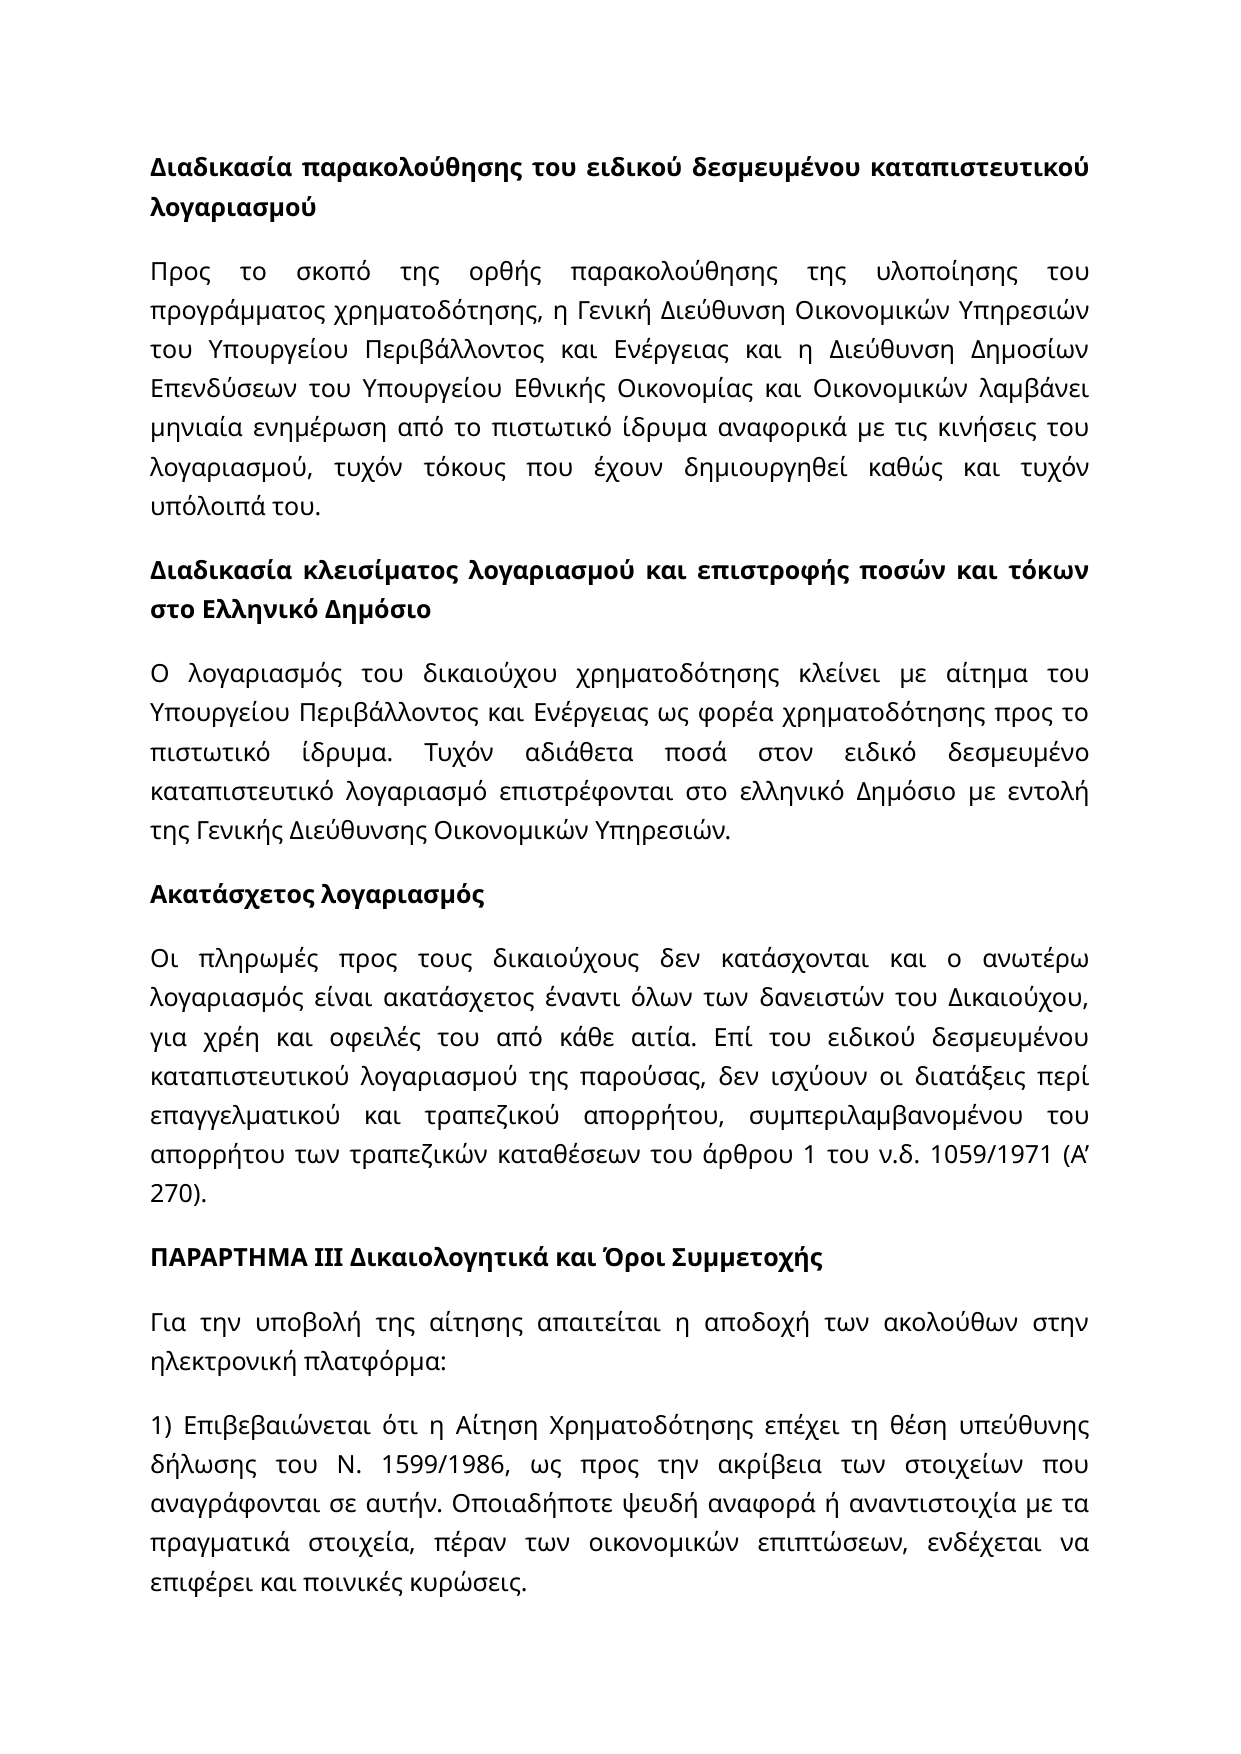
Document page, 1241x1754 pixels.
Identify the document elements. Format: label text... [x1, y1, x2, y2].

text ΠΑΡΑΡΤΗΜΑ ΙΙΙ Δικαιολογητικά και Όροι Συμμετοχής [150, 1240, 1090, 1274]
text Ο λογαριασμός του δικαιούχου χρηματοδότησης κλείνει με αίτημα του Υπουργείου Περιβάλλοντος και Ενέργειας ως φορέα χρηματοδότησης προς το πιστωτικό ίδρυμα. Τυχόν αδιάθετα ποσά στον ειδικό δεσμευμένο καταπιστευτικό λογαριασμό επιστρέφονται στο ελληνικό Δημόσιο με εντολή της Γενικής Διεύθυνσης Οικονομικών Υπηρεσιών. [150, 656, 1090, 847]
text Προς το σκοπό της ορθής παρακολούθησης της υλοποίησης του προγράμματος χρηματοδότησης, η Γενική Διεύθυνση Οικονομικών Υπηρεσιών του Υπουργείου Περιβάλλοντος και Ενέργειας και η Διεύθυνση Δημοσίων Επενδύσεων του Υπουργείου Εθνικής Οικονομίας και Οικονομικών λαμβάνει μηνιαία ενημέρωση από το πιστωτικό ίδρυμα αναφορικά με τις κινήσεις του λογαριασμού, τυχόν τόκους που έχουν δημιουργηθεί καθώς και τυχόν υπόλοιπά του. [150, 253, 1090, 522]
text 1) Επιβεβαιώνεται ότι η Αίτηση Χρηματοδότησης επέχει τη θέση υπεύθυνης δήλωσης του Ν. 1599/1986, ως προς την ακρίβεια των στοιχείων που αναγράφονται σε αυτήν. Οποιαδήποτε ψευδή αναφορά ή αναντιστοιχία με τα πραγματικά στοιχεία, πέραν των οικονομικών επιπτώσεων, ενδέχεται να επιφέρει και ποινικές κυρώσεις. [150, 1407, 1090, 1598]
text Οι πληρωμές προς τους δικαιούχους δεν κατάσχονται και ο ανωτέρω λογαριασμός είναι ακατάσχετος έναντι όλων των δανειστών του Δικαιούχου, για χρέη και οφειλές του από κάθε αιτία. Επί του ειδικού δεσμευμένου καταπιστευτικού λογαριασμού της παρούσας, δεν ισχύουν οι διατάξεις περί επαγγελματικού και τραπεζικού απορρήτου, συμπεριλαμβανομένου του απορρήτου των τραπεζικών καταθέσεων του άρθρου 1 του ν.δ. 1059/1971 (Α’ 270). [150, 941, 1090, 1210]
text Ακατάσχετος λογαριασμός [150, 877, 1090, 911]
text Διαδικασία κλεισίματος λογαριασμού και επιστροφής ποσών και τόκων στο Ελληνικό Δημόσιο [150, 552, 1090, 626]
text Διαδικασία παρακολούθησης του ειδικού δεσμευμένου καταπιστευτικού λογαριασμού [150, 150, 1090, 223]
text Για την υποβολή της αίτησης απαιτείται η αποδοχή των ακολούθων στην ηλεκτρονική πλατφόρμα: [150, 1304, 1090, 1377]
